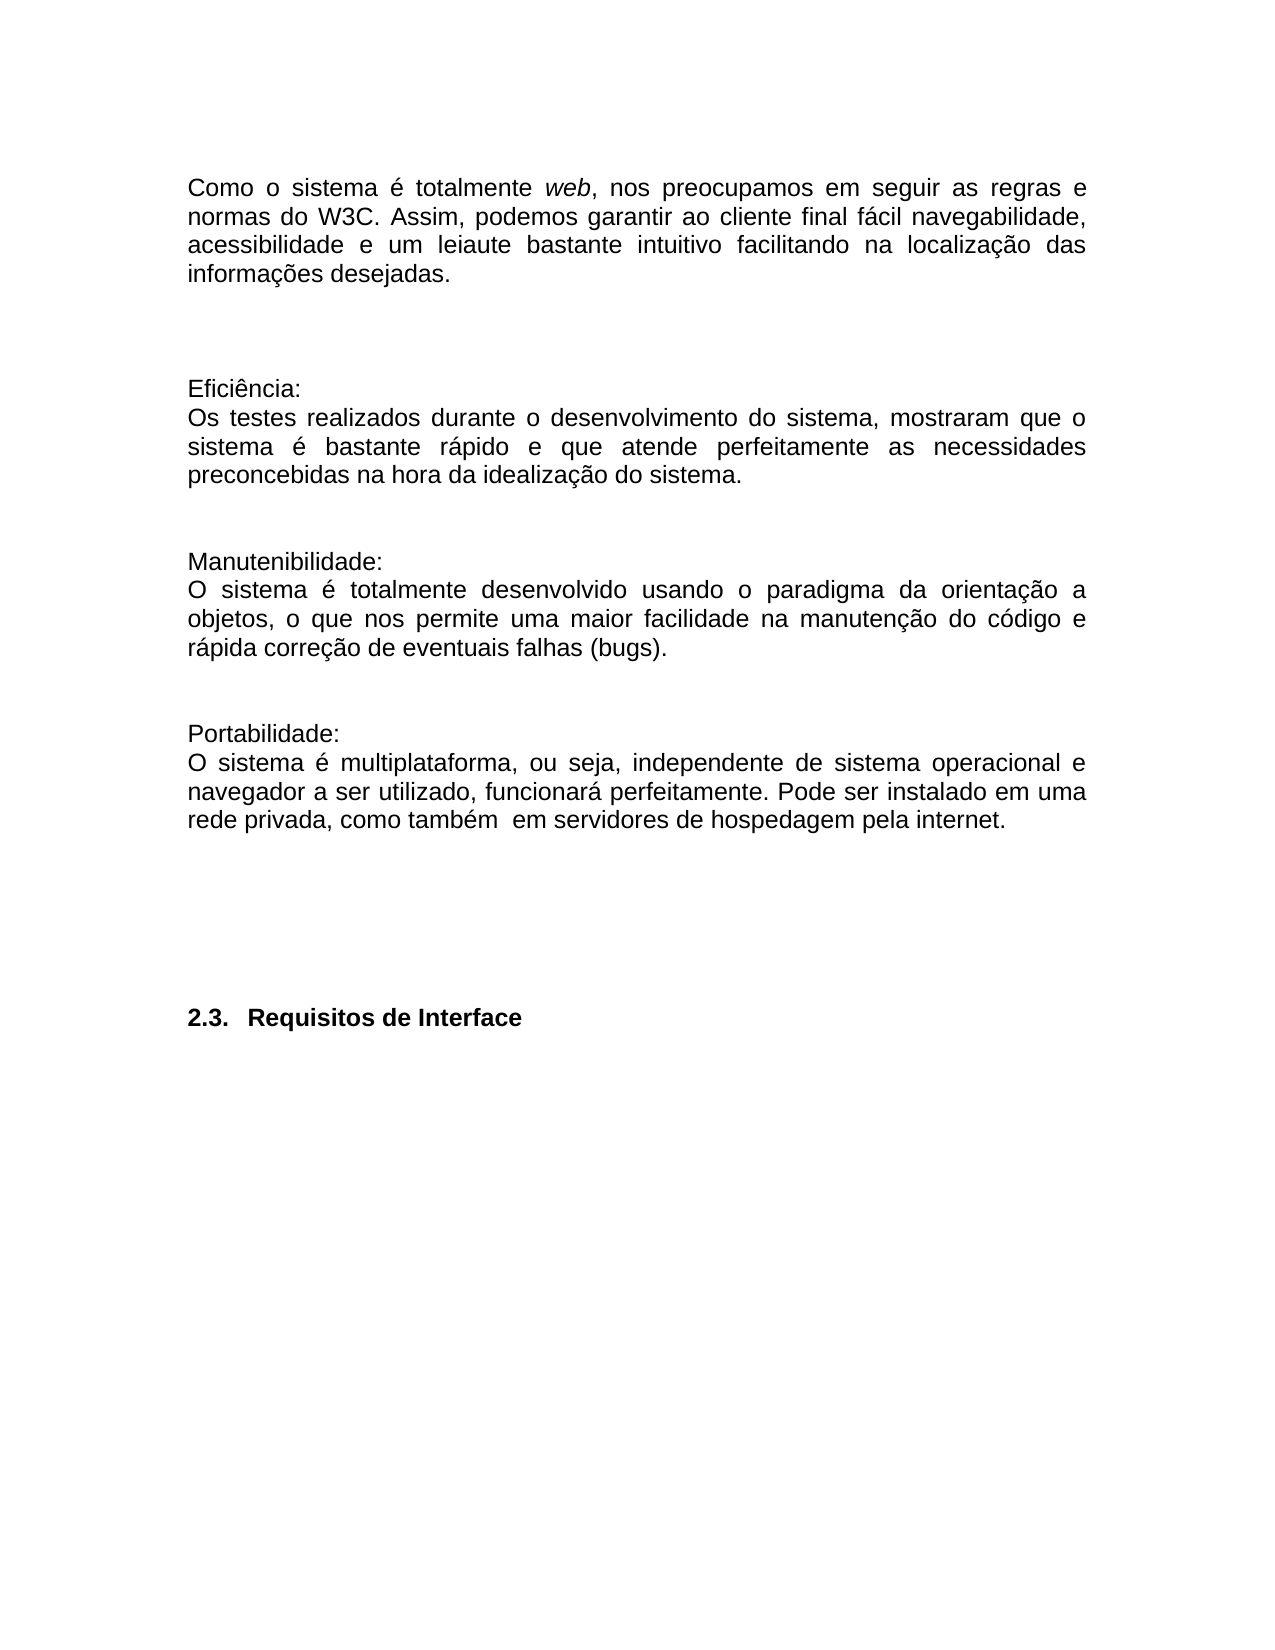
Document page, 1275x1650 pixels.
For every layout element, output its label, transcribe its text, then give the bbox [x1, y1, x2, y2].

text Portabilidade: [187, 719, 1088, 748]
text O sistema é multiplataforma, ou seja, independente de sistema operacional e navegador a ser utilizado, funcionará perfeitamente. Pode ser instalado em uma rede privada, como também em servidores de hospedagem pela internet. [187, 748, 1088, 834]
text Eficiência: [187, 374, 1088, 403]
text O sistema é totalmente desenvolvido usando o paradigma da orientação a objetos, o que nos permite uma maior facilidade na manutenção do código e rápida correção de eventuais falhas (bugs). [187, 575, 1088, 661]
text Manutenibilidade: [187, 546, 1088, 575]
text Como o sistema é totalmente web, nos preocupamos em seguir as regras e normas do W3C. Assim, podemos garantir ao cliente final fácil navegabilidade, acessibilidade e um leiaute bastante intuitivo facilitando na localização das informações desejadas. [187, 173, 1088, 288]
subtitle Requisitos de Interface [187, 1003, 1088, 1031]
text Os testes realizados durante o desenvolvimento do sistema, mostraram que o sistema é bastante rápido e que atende perfeitamente as necessidades preconcebidas na hora da idealização do sistema. [187, 403, 1088, 489]
